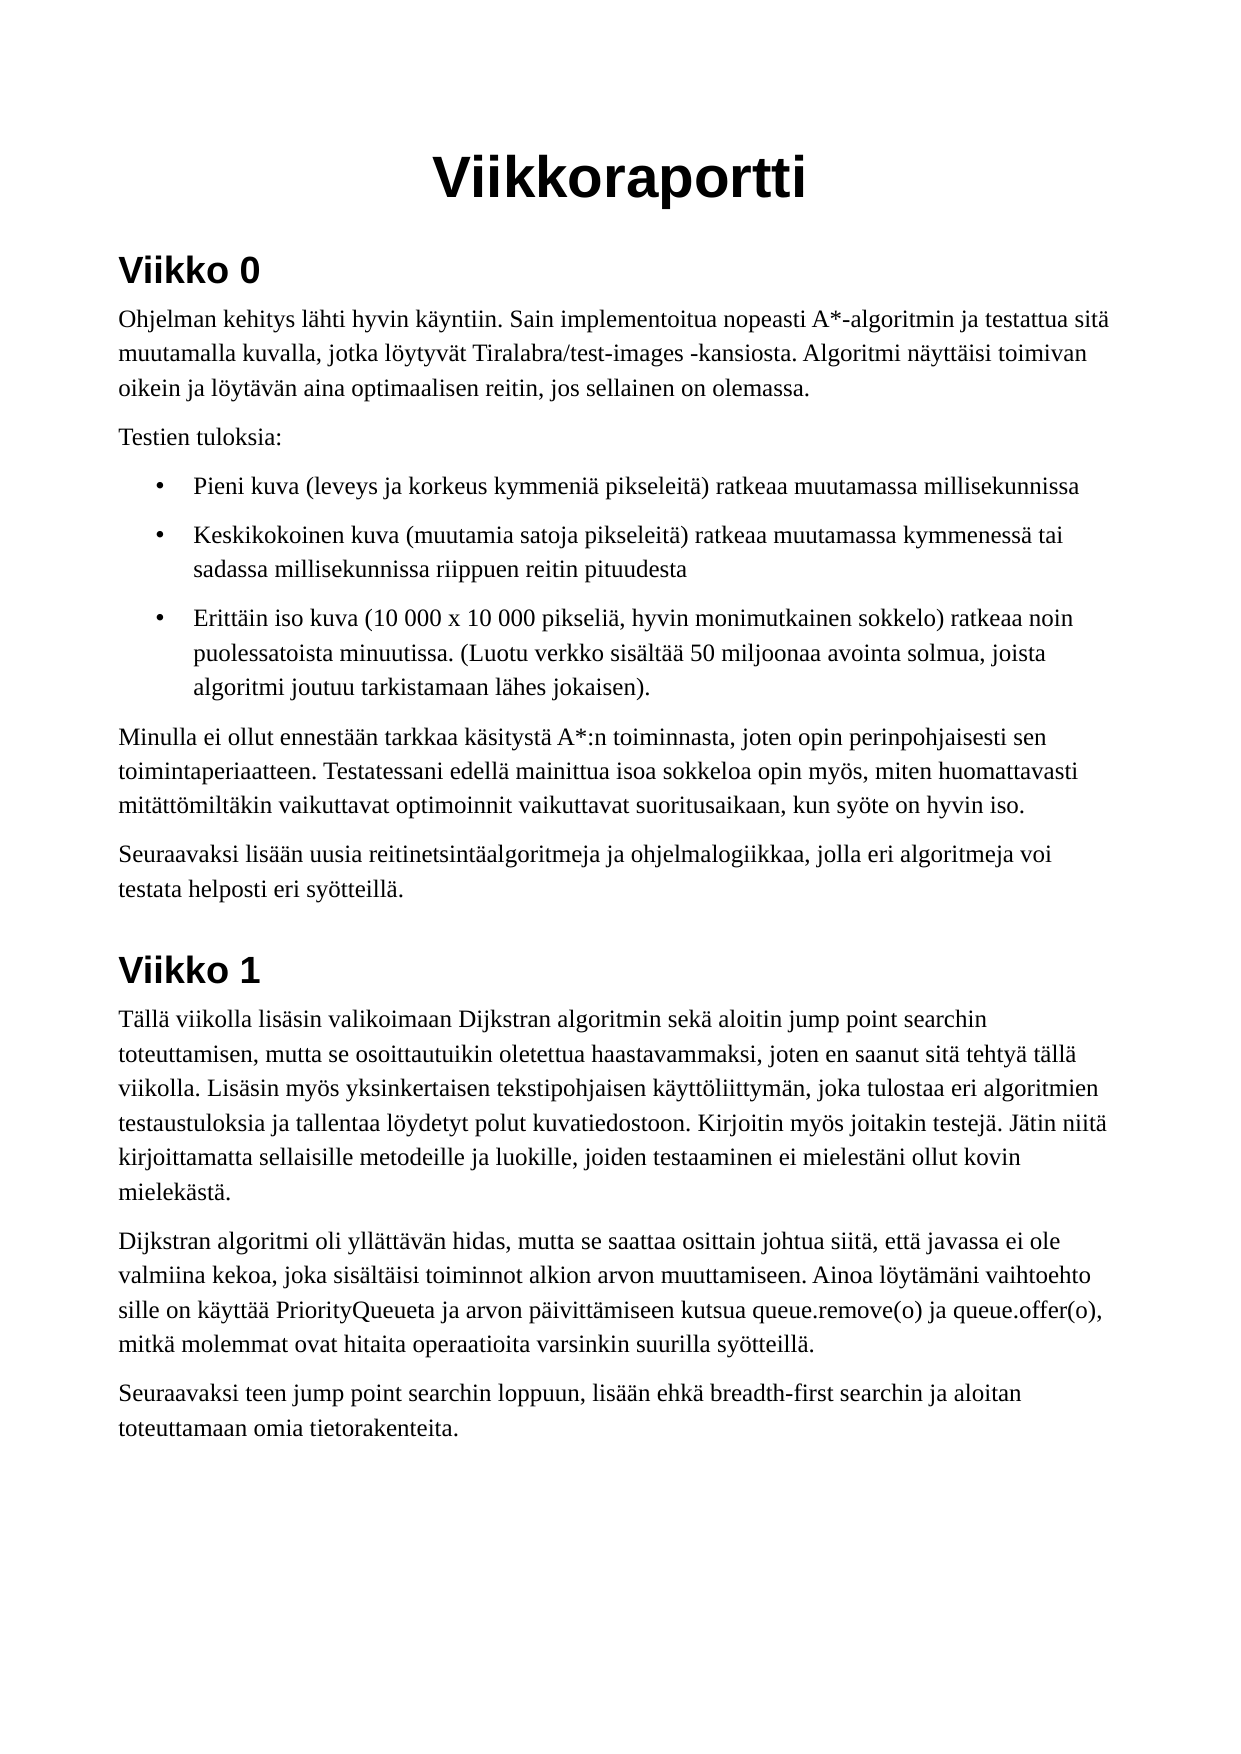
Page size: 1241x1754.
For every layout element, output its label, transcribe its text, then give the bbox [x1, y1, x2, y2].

list Pieni kuva (leveys ja korkeus kymmeniä pikseleitä) ratkeaa muutamassa millisekunnissa [156, 471, 1122, 500]
text Dijkstran algoritmi oli yllättävän hidas, mutta se saattaa osittain johtua siitä, että javassa ei ole valmiina kekoa, joka sisältäisi toiminnot alkion arvon muuttamiseen. Ainoa löytämäni vaihtoehto sille on käyttää PriorityQueueta ja arvon päivittämiseen kutsua queue.remove(o) ja queue.offer(o), mitkä molemmat ovat hitaita operaatioita varsinkin suurilla syötteillä. [118, 1226, 1122, 1358]
list Erittäin iso kuva (10 000 x 10 000 pikseliä, hyvin monimutkainen sokkelo) ratkeaa noin puolessatoista minuutissa. (Luotu verkko sisältää 50 miljoonaa avointa solmua, joista algoritmi joutuu tarkistamaan lähes jokaisen). [156, 603, 1122, 701]
text Tällä viikolla lisäsin valikoimaan Dijkstran algoritmin sekä aloitin jump point searchin toteuttamisen, mutta se osoittautuikin oletettua haastavammaksi, joten en saanut sitä tehtyä tällä viikolla. Lisäsin myös yksinkertaisen tekstipohjaisen käyttöliittymän, joka tulostaa eri algoritmien testaustuloksia ja tallentaa löydetyt polut kuvatiedostoon. Kirjoitin myös joitakin testejä. Jätin niitä kirjoittamatta sellaisille metodeille ja luokille, joiden testaaminen ei mielestäni ollut kovin mielekästä. [118, 1004, 1122, 1205]
text Ohjelman kehitys lähti hyvin käyntiin. Sain implementoitua nopeasti A*-algoritmin ja testattua sitä muutamalla kuvalla, jotka löytyvät Tiralabra/test-images -kansiosta. Algoritmi näyttäisi toimivan oikein ja löytävän aina optimaalisen reitin, jos sellainen on olemassa. [118, 304, 1122, 402]
subtitle Viikko 1 [118, 948, 1122, 992]
subtitle Viikko 0 [118, 248, 1122, 291]
text Seuraavaksi teen jump point searchin loppuun, lisään ehkä breadth-first searchin ja aloitan toteuttamaan omia tietorakenteita. [118, 1378, 1122, 1441]
text Minulla ei ollut ennestään tarkkaa käsitystä A*:n toiminnasta, joten opin perinpohjaisesti sen toimintaperiaatteen. Testatessani edellä mainittua isoa sokkeloa opin myös, miten huomattavasti mitättömiltäkin vaikuttavat optimoinnit vaikuttavat suoritusaikaan, kun syöte on hyvin iso. [118, 722, 1122, 819]
text Seuraavaksi lisään uusia reitinetsintäalgoritmeja ja ohjelmalogiikkaa, jolla eri algoritmeja voi testata helposti eri syötteillä. [118, 839, 1122, 903]
text Testien tuloksia: [118, 422, 1122, 451]
title Viikkoraportti [118, 143, 1122, 210]
list Keskikokoinen kuva (muutamia satoja pikseleitä) ratkeaa muutamassa kymmenessä tai sadassa millisekunnissa riippuen reitin pituudesta [156, 520, 1122, 583]
